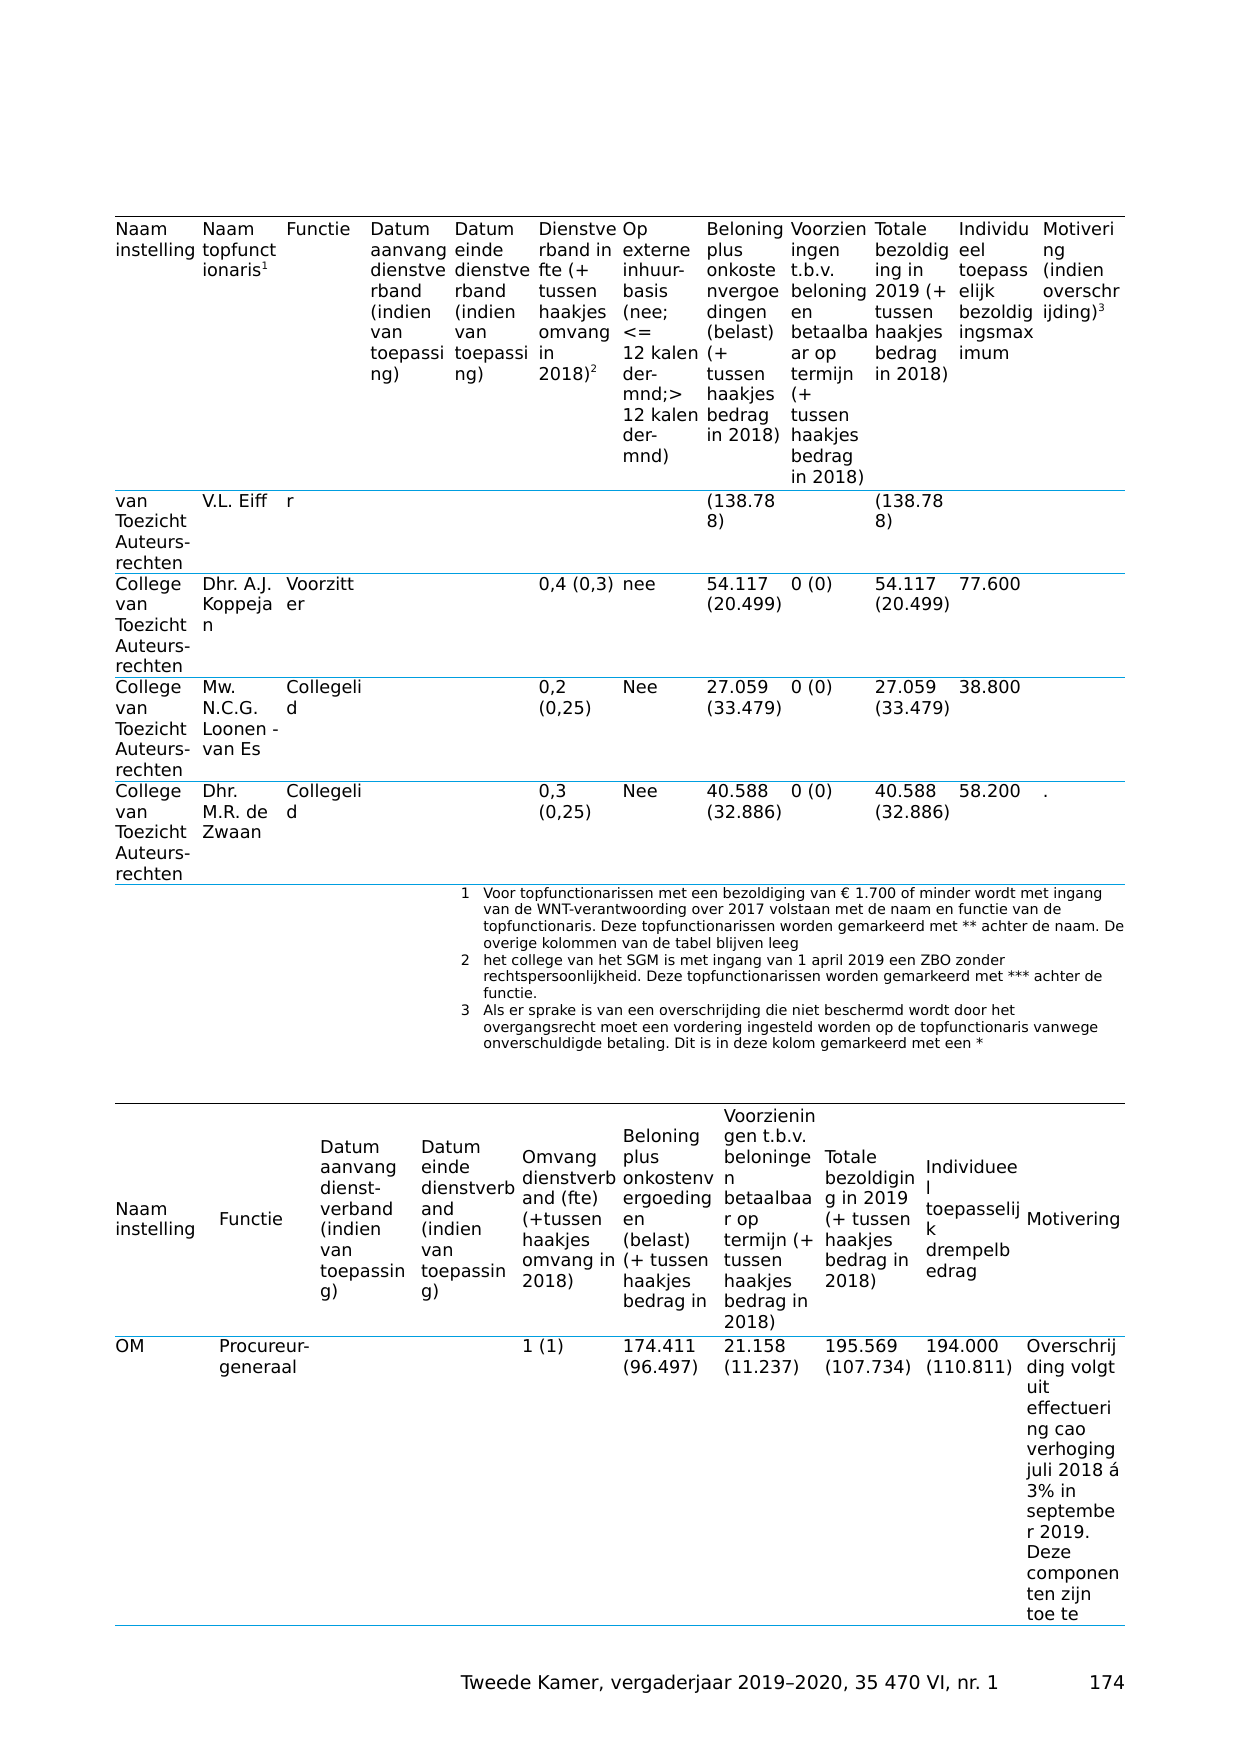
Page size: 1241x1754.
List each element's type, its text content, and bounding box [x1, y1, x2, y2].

table_cell 40.588 (32.886) [704, 782, 788, 884]
list het college van het SGM is met ingang van 1 april 2019 een ZBO zonder rechtspersoonlijkheid. Deze topfunctionarissen worden gemarkeerd met *** achter de functie. [461, 952, 1125, 1002]
table_cell [451, 491, 535, 573]
table_header Tabel 133 Bezoldiging van niet-topfunctionarissen boven het individueel toepasselijk drempelbedrag [115, 1078, 1125, 1102]
table_cell Nee [620, 678, 703, 781]
table_cell Naam instelling [115, 217, 199, 490]
table_cell Functie [283, 217, 367, 490]
table_cell 0,4 (0,3) [535, 574, 619, 677]
table_cell Collegelid [283, 782, 367, 884]
table_cell [1040, 678, 1125, 781]
table_cell Dhr. M.R. de Zwaan [199, 782, 283, 884]
table_cell 54.117 (20.499) [704, 574, 788, 677]
table_cell [367, 491, 451, 573]
table_cell Nee [620, 782, 703, 884]
table_cell Datum aanvang dienst­verband (indien van toepassing) [317, 1104, 418, 1336]
table_cell College van Toezicht Auteurs-rechten [115, 678, 199, 781]
table_cell Individueel toepasselijk bezoldigingsmaximum [956, 217, 1040, 490]
table_cell [620, 491, 703, 573]
table_cell Mw. N.C.G. Loonen - van Es [199, 678, 283, 781]
table_cell Dienstverband in fte (+ tussen haakjes omvang in 2018)2 [535, 217, 619, 490]
table_cell r [283, 491, 367, 573]
table_cell Motivering [1024, 1104, 1125, 1336]
table_cell 0 (0) [788, 782, 872, 884]
table_cell [418, 1337, 519, 1625]
table_cell Voorzieningen t.b.v. beloningen betaalbaar op termijn (+ tussen haakjes bedrag in 2018) [788, 217, 872, 490]
table_cell [367, 782, 451, 884]
table_cell [1040, 491, 1125, 573]
table_cell 40.588 (32.886) [872, 782, 956, 884]
table_cell 0,3 (0,25) [535, 782, 619, 884]
table_cell 194.000 (110.811) [923, 1337, 1023, 1625]
table_cell Functie [216, 1104, 317, 1336]
table_cell 1 (1) [519, 1337, 620, 1625]
table_cell 174.411 (96.497) [620, 1337, 721, 1625]
table_cell Naam topfunctionaris1 [199, 217, 283, 490]
table_cell Motivering (indien overschrijding)3 [1040, 217, 1125, 490]
table_cell [1040, 574, 1125, 677]
table_cell 27.059 (33.479) [872, 678, 956, 781]
table_cell . [1040, 782, 1125, 884]
table_cell [956, 491, 1040, 573]
table_cell van Toezicht Auteurs-rechten [115, 491, 199, 573]
table_cell 0 (0) [788, 574, 872, 677]
table_cell 27.059 (33.479) [704, 678, 788, 781]
table_cell (138.788) [872, 491, 956, 573]
table_cell Totale bezoldiging in 2019 (+ tussen haakjes bedrag in 2018) [822, 1104, 923, 1336]
table_cell 77.600 [956, 574, 1040, 677]
table_cell [535, 491, 619, 573]
table_cell Op externe inhuur-basis (nee; <= 12 kalender-mnd;> 12 kalender-mnd) [620, 217, 703, 490]
table_cell 58.200 [956, 782, 1040, 884]
table_cell Naam instelling [115, 1104, 216, 1336]
table_cell Beloning plus onkostenvergoedingen (belast) (+ tussen haakjes bedrag in 2018) [704, 217, 788, 490]
table_cell [451, 782, 535, 884]
table_cell 195.569 (107.734) [822, 1337, 923, 1625]
table_cell 0 (0) [788, 678, 872, 781]
table_cell Individueel toepasselijk drempelbedrag [923, 1104, 1023, 1336]
table_cell College van Toezicht Auteurs-rechten [115, 782, 199, 884]
table_cell [367, 678, 451, 781]
table_cell Omvang dienstverband (fte) (+tussen haakjes omvang in 2018) [519, 1104, 620, 1336]
table_cell Beloning plus onkostenvergoedingen (belast) (+ tussen haakjes bedrag in [620, 1104, 721, 1336]
list Voor topfunctionarissen met een bezoldiging van € 1.700 of minder wordt met ingang van de WNT-verantwoording over 2017 volstaan met de naam en functie van de topfunctionaris. Deze topfunctionarissen worden gemarkeerd met ** achter de naam. De overige kolommen van de tabel blijven leeg [461, 885, 1125, 952]
table_cell Totale bezoldiging in 2019 (+ tussen haakjes bedrag in 2018) [872, 217, 956, 490]
table_header Tabel 132 Bezoldiging topfunctionarissen [115, 191, 1125, 216]
table_cell (138.788) [704, 491, 788, 573]
table_cell OM [115, 1337, 216, 1625]
table_cell Datum einde dienstverband (indien van toepassing) [418, 1104, 519, 1336]
table_cell [367, 574, 451, 677]
table_cell 0,2 (0,25) [535, 678, 619, 781]
table_cell Dhr. A.J. Koppejan [199, 574, 283, 677]
table_cell [788, 491, 872, 573]
table_cell 54.117 (20.499) [872, 574, 956, 677]
table_cell Collegelid [283, 678, 367, 781]
table_cell V.L. Eiff [199, 491, 283, 573]
table_cell Datum einde dienstverband (indien van toepassing) [451, 217, 535, 490]
table_cell 21.158 (11.237) [721, 1337, 822, 1625]
table_cell 38.800 [956, 678, 1040, 781]
list Als er sprake is van een overschrijding die niet beschermd wordt door het overgangsrecht moet een vordering ingesteld worden op de topfunctionaris vanwege onverschuldigde betaling. Dit is in deze kolom gemarkeerd met een * [461, 1002, 1125, 1052]
table_cell [451, 678, 535, 781]
table_cell Datum aanvang dienstverband (indien van toepassing) [367, 217, 451, 490]
table_cell Overschrijding volgt uit effectuering cao verhoging juli 2018 á 3% in september 2019. Deze componenten zijn toe te [1024, 1337, 1125, 1625]
table_cell College van Toezicht Auteurs-rechten [115, 574, 199, 677]
table_cell Voorzitter [283, 574, 367, 677]
table_cell nee [620, 574, 703, 677]
table_cell Procureur-generaal [216, 1337, 317, 1625]
table_cell Voorzieningen t.b.v. beloningen betaalbaar op termijn (+ tussen haakjes bedrag in 2018) [721, 1104, 822, 1336]
table_cell [451, 574, 535, 677]
table_cell [317, 1337, 418, 1625]
